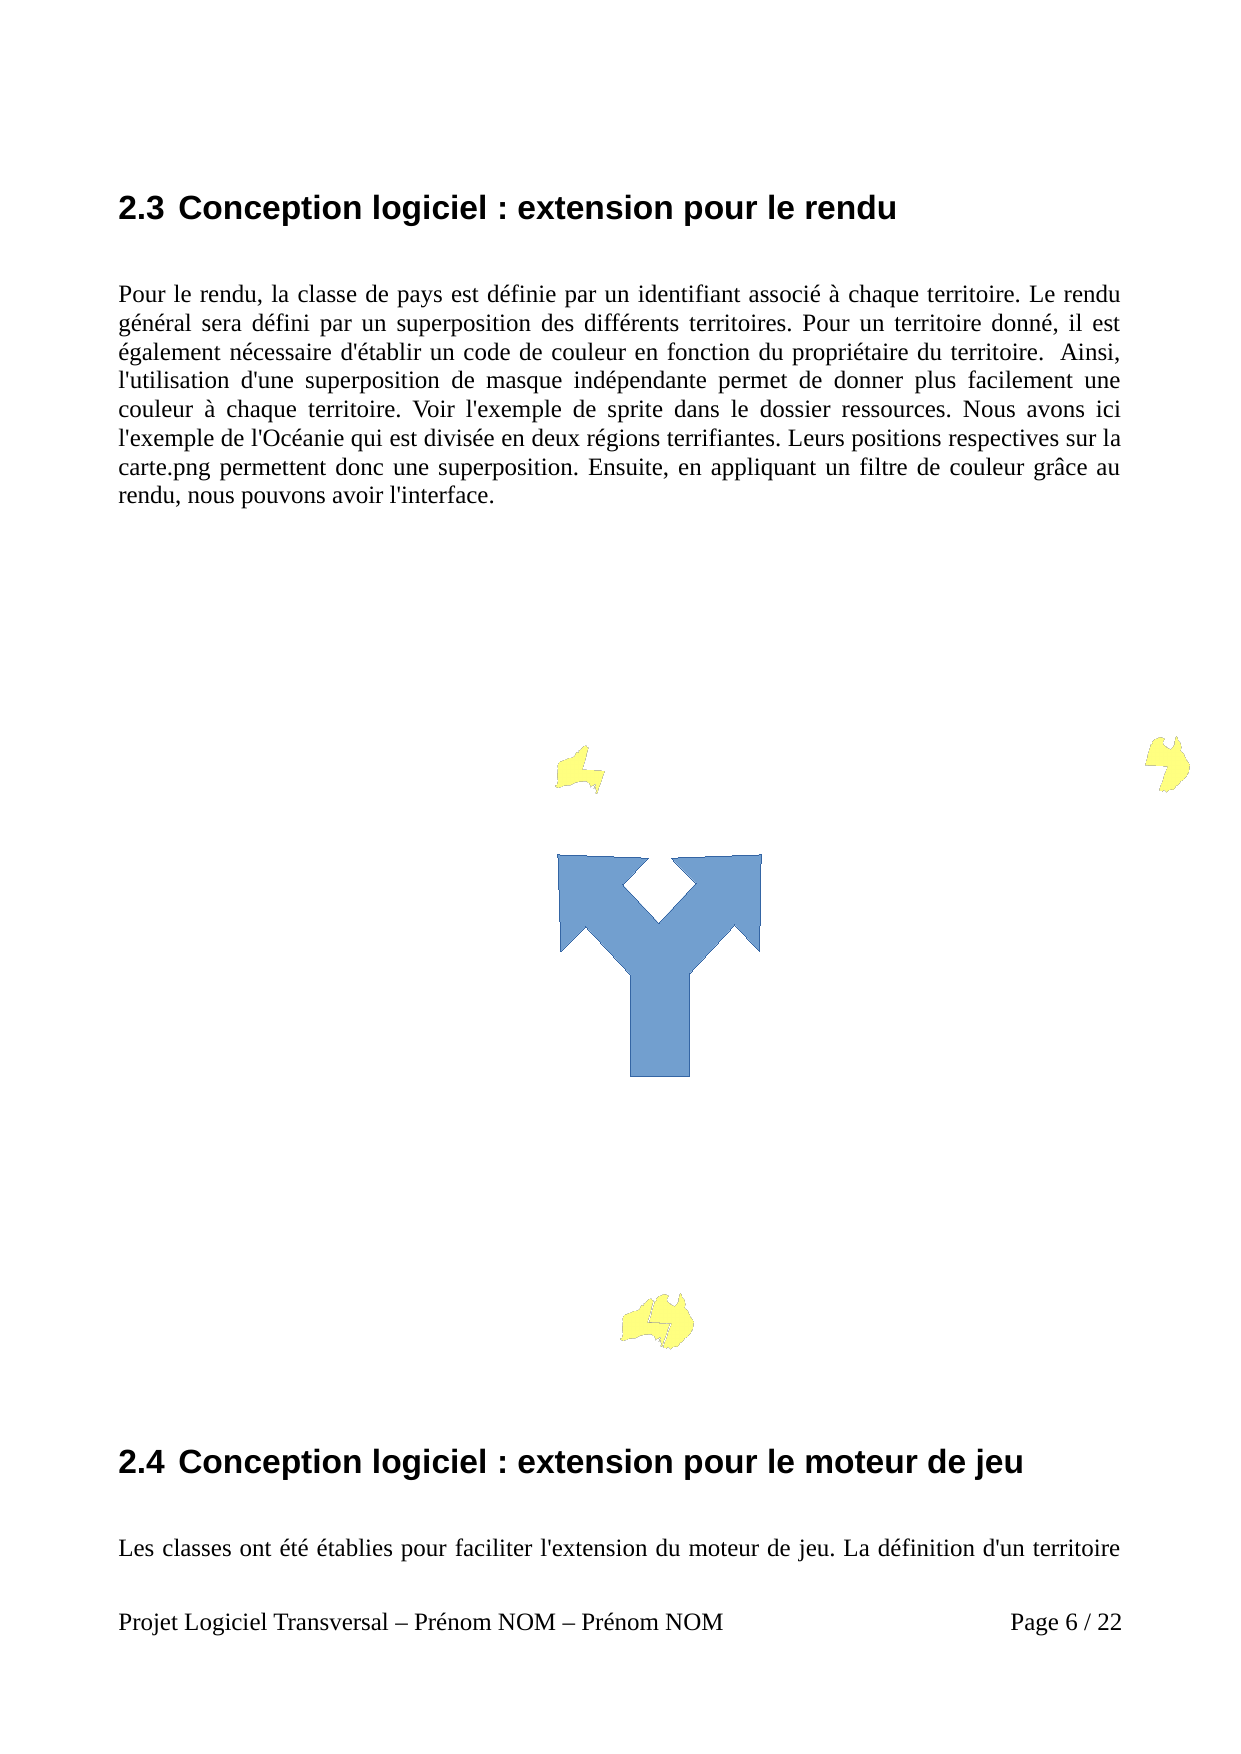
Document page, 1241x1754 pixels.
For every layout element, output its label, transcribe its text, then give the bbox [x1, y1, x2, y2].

subtitle Conception logiciel : extension pour le rendu [118, 188, 1122, 227]
picture [667, 551, 1213, 831]
subtitle Conception logiciel : extension pour le moteur de jeu [118, 1442, 1122, 1481]
picture [170, 1108, 717, 1388]
picture [105, 555, 651, 835]
text Pour le rendu, la classe de pays est définie par un identifiant associé à chaque territoire. Le rendu général sera défini par un superposition des différents territoires. Pour un territoire donné, il est également nécessaire d'établir un code de couleur en fonction du propriétaire du territoire. Ainsi, l'utilisation d'une superposition de masque indépendante permet de donner plus facilement une couleur à chaque territoire. Voir l'exemple de sprite dans le dossier ressources. Nous avons ici l'exemple de l'Océanie qui est divisée en deux régions terrifiantes. Leurs positions respectives sur la carte.png permettent donc une superposition. Ensuite, en appliquant un filtre de couleur grâce au rendu, nous pouvons avoir l'interface. [118, 279, 1122, 509]
text Les classes ont été établies pour faciliter l'extension du moteur de jeu. La définition d'un territoire [118, 1533, 1122, 1562]
